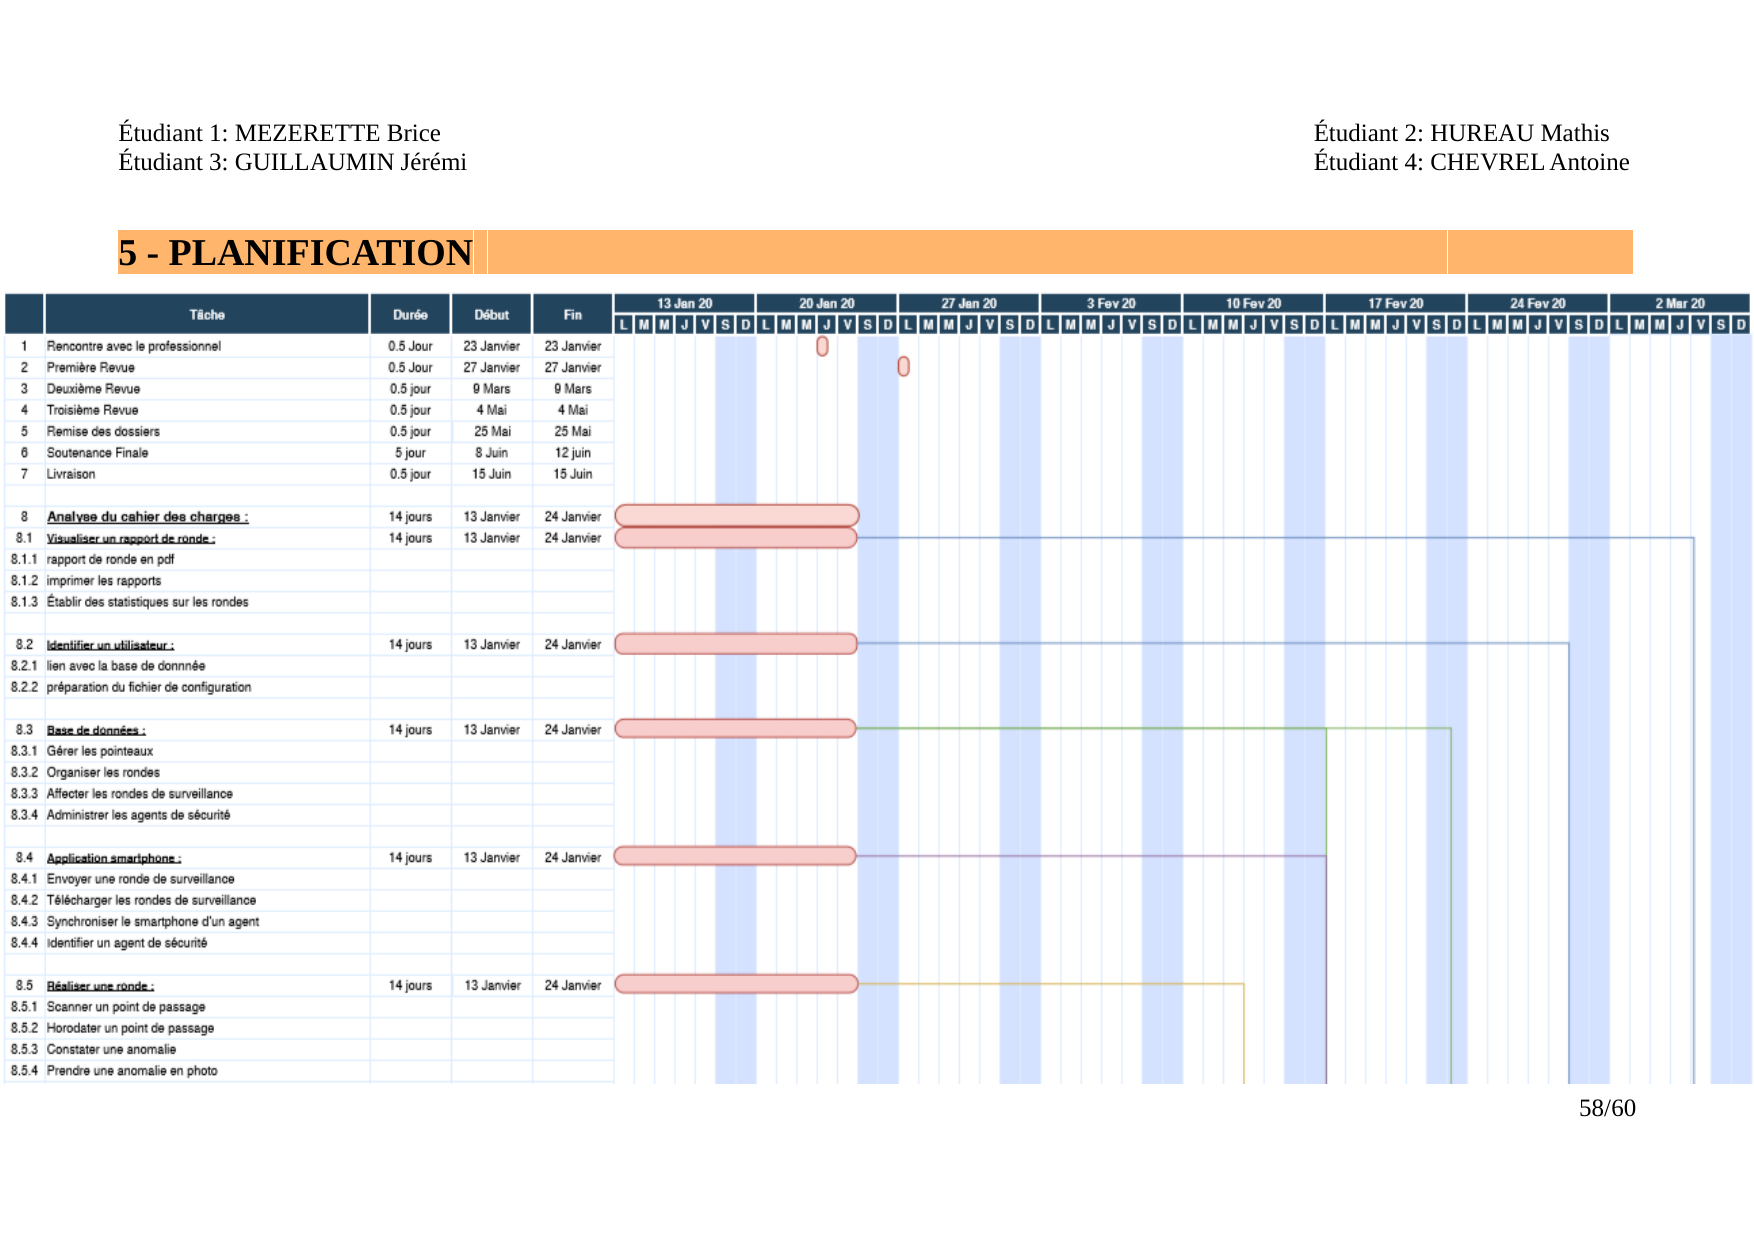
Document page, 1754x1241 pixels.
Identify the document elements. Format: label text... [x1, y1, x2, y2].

picture [0, 290, 1754, 1084]
subtitle 5 - PLANIFICATION [118, 230, 1636, 274]
